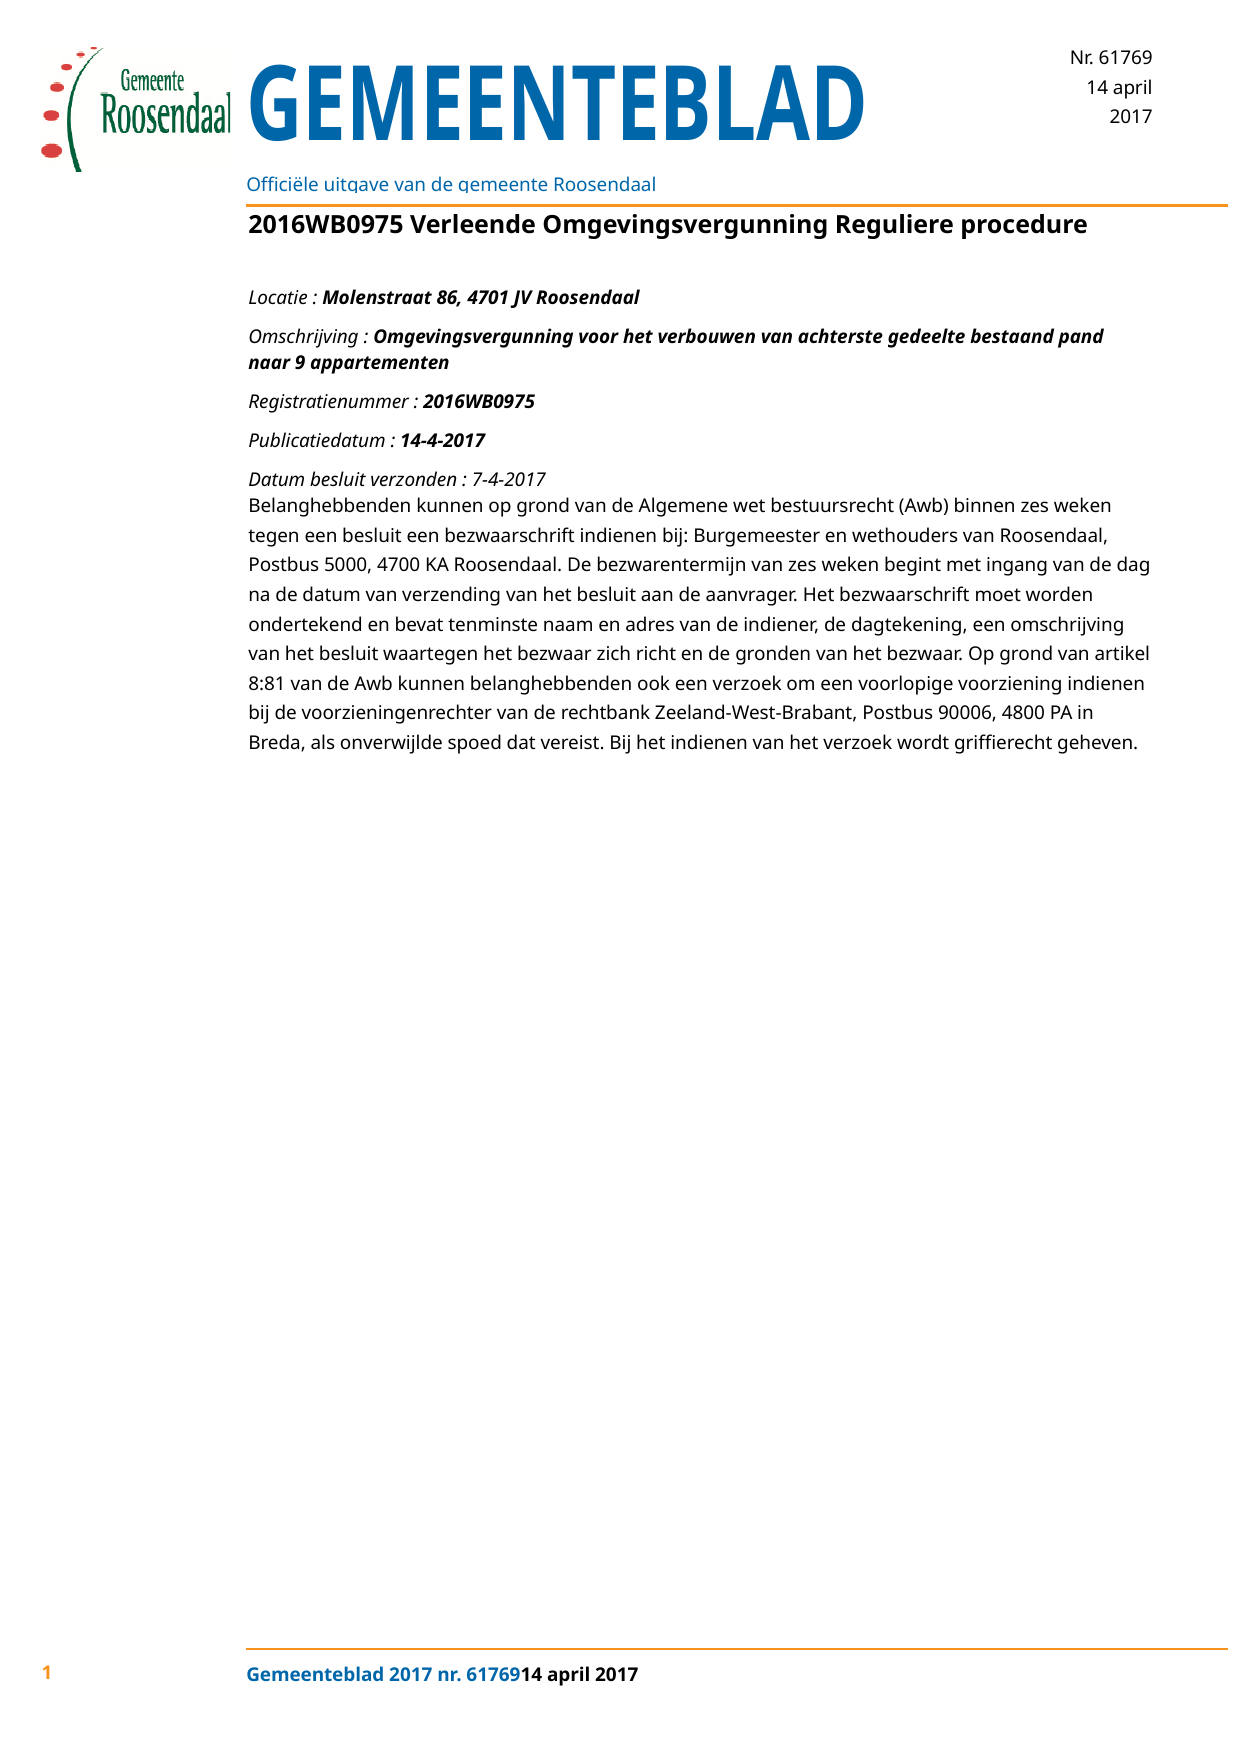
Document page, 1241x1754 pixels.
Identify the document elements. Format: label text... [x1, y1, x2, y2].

text Publicatiedatum : 14-4-2017 [248, 427, 1152, 453]
text Omschrijving : Omgevingsvergunning voor het verbouwen van achterste gedeelte bestaand pand naar 9 appartementen [248, 323, 1152, 374]
text Belanghebbenden kunnen op grond van de Algemene wet bestuursrecht (Awb) binnen zes weken tegen een besluit een bezwaarschrift indienen bij: Burgemeester en wethouders van Roosendaal, Postbus 5000, 4700 KA Roosendaal. De bezwarentermijn van zes weken begint met ingang van de dag na de datum van verzending van het besluit aan de aanvrager. Het bezwaarschrift moet worden ondertekend en bevat tenminste naam en adres van de indiener, de dagtekening, een omschrijving van het besluit waartegen het bezwaar zich richt en de gronden van het bezwaar. Op grond van artikel 8:81 van de Awb kunnen belanghebbenden ook een verzoek om een voorlopige voorziening indienen bij de voorzieningenrechter van de rechtbank Zeeland-West-Brabant, Postbus 90006, 4800 PA in Breda, als onverwijlde spoed dat vereist. Bij het indienen van het verzoek wordt griffierecht geheven. [248, 492, 1152, 755]
text Datum besluit verzonden : 7-4-2017 [248, 467, 1152, 492]
text 2016WB0975 Verleende Omgevingsvergunning Reguliere procedure [248, 207, 1152, 241]
picture [41, 47, 231, 172]
text Registratienummer : 2016WB0975 [248, 388, 1152, 414]
text Locatie : Molenstraat 86, 4701 JV Roosendaal [248, 284, 1152, 309]
